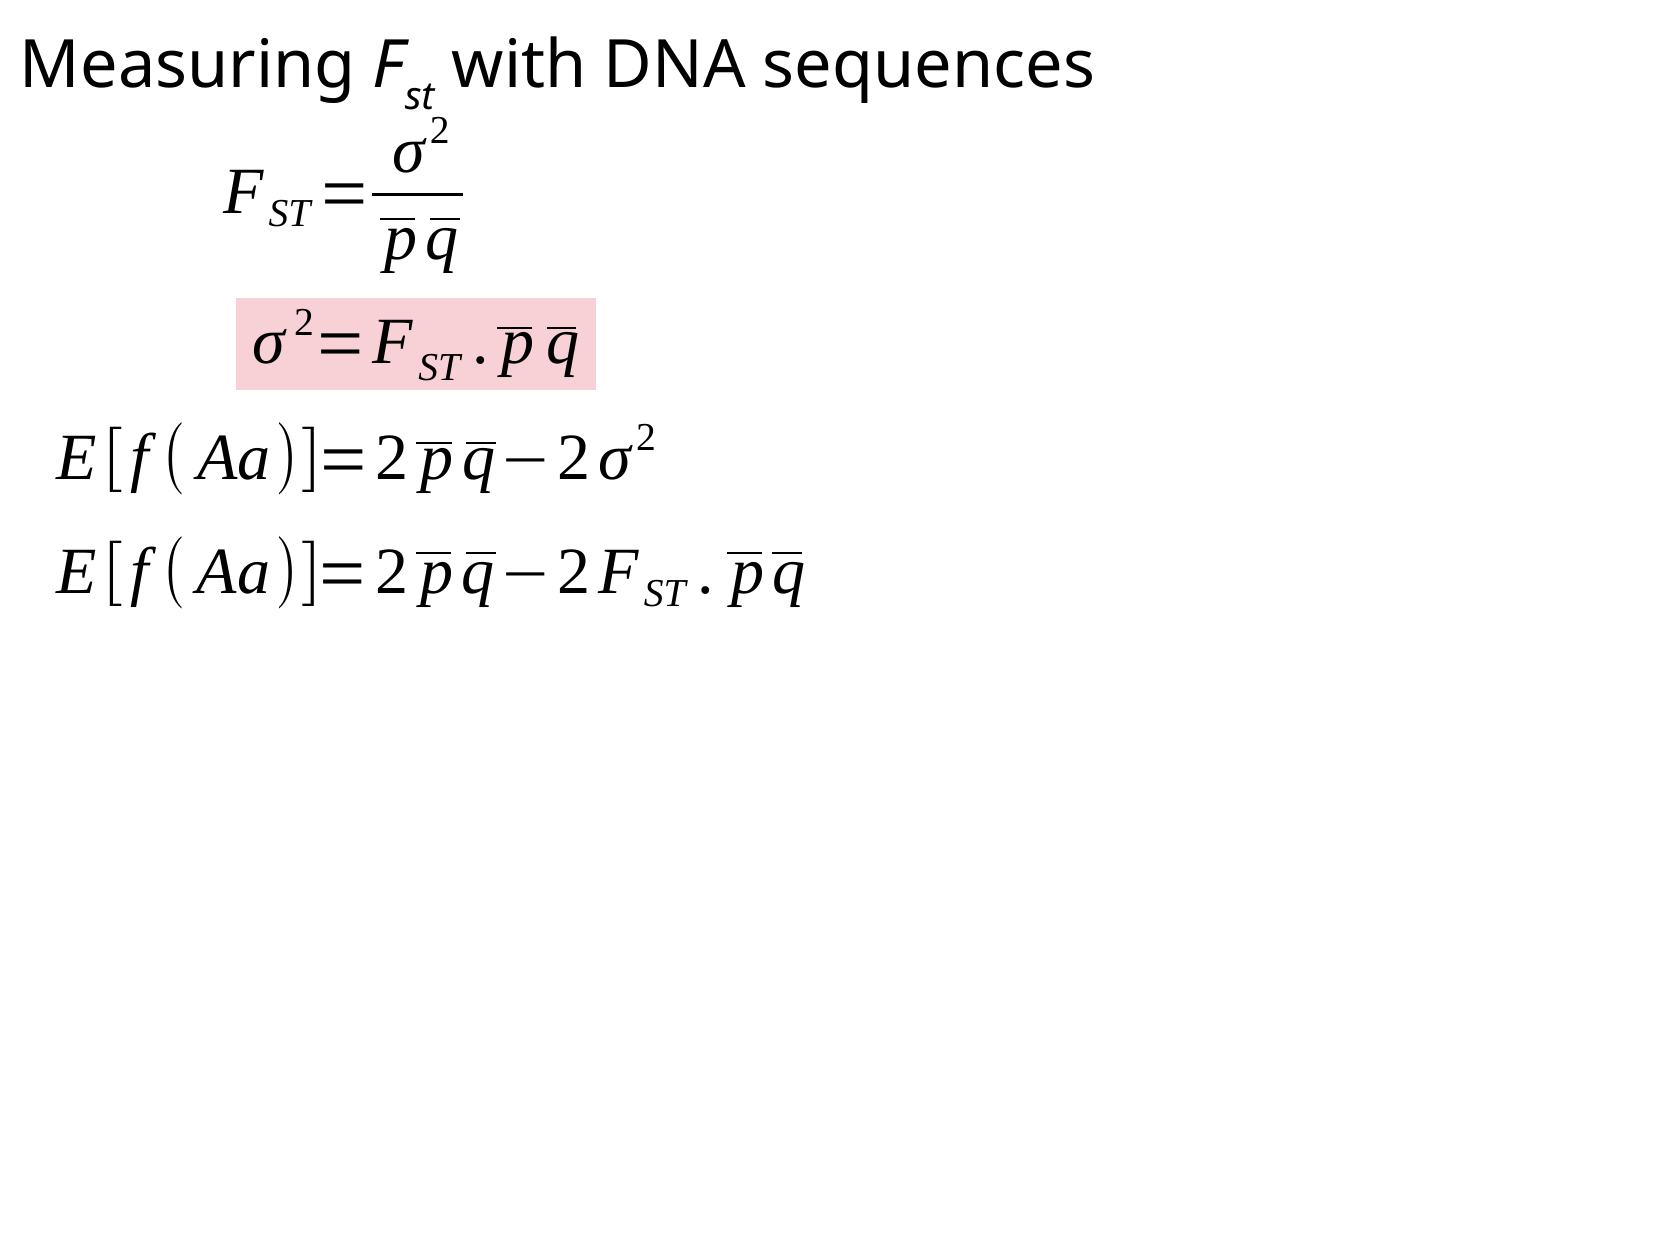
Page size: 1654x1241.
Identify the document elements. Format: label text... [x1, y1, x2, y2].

text_box Measuring Fst with DNA sequences [4, 9, 1611, 168]
chart [35, 531, 823, 617]
chart [35, 413, 673, 501]
chart [202, 106, 485, 273]
chart [236, 297, 596, 390]
